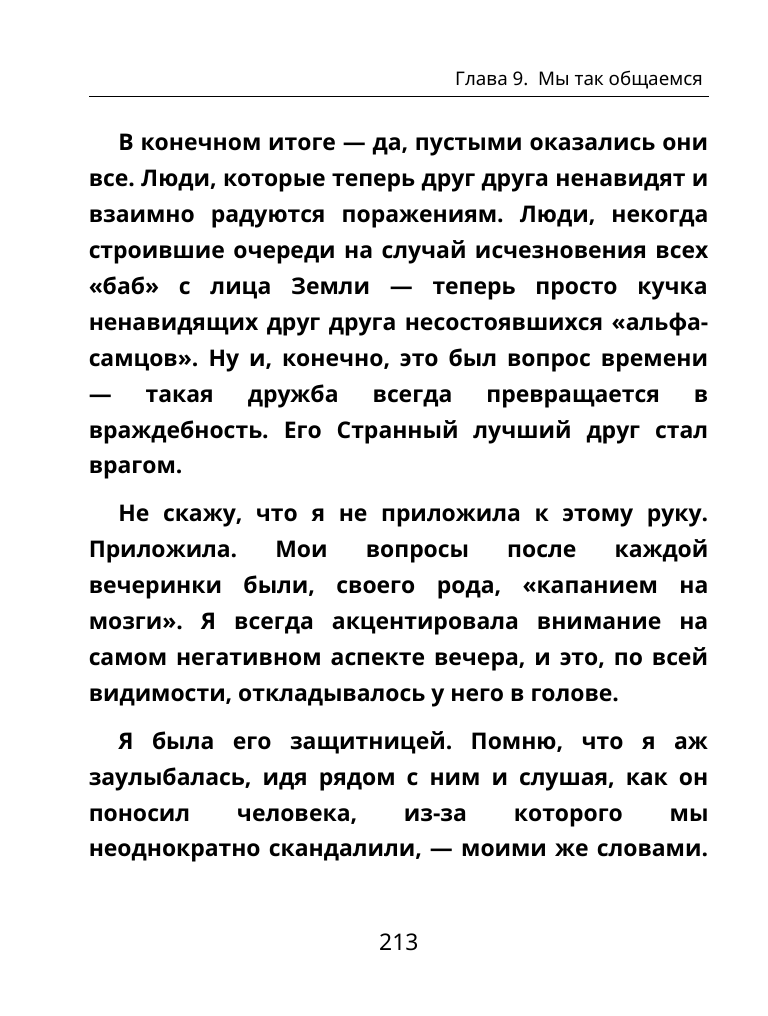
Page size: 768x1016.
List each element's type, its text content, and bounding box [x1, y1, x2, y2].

text Я была его защитницей. Помню, что я аж заулыбалась, идя рядом с ним и слушая, как он поносил человека, из-за которого мы неоднократно скандалили, — моими же словами. [88, 724, 709, 864]
text Не скажу, что я не приложила к этому руку. Приложила. Мои вопросы после каждой вечеринки были, своего рода, «капанием на мозги». Я всегда акцентировала внимание на самом негативном аспекте вечера, и это, по всей видимости, откладывалось у него в голове. [88, 497, 709, 708]
text В конечном итоге — да, пустыми оказались они все. Люди, которые теперь друг друга ненавидят и взаимно радуются поражениям. Люди, некогда строившие очереди на случай исчезновения всех «баб» с лица Земли — теперь просто кучка ненавидящих друг друга несостоявшихся «альфа-самцов». Ну и, конечно, это был вопрос времени — такая дружба всегда превращается в враждебность. Его Странный лучший друг стал врагом. [88, 126, 709, 481]
